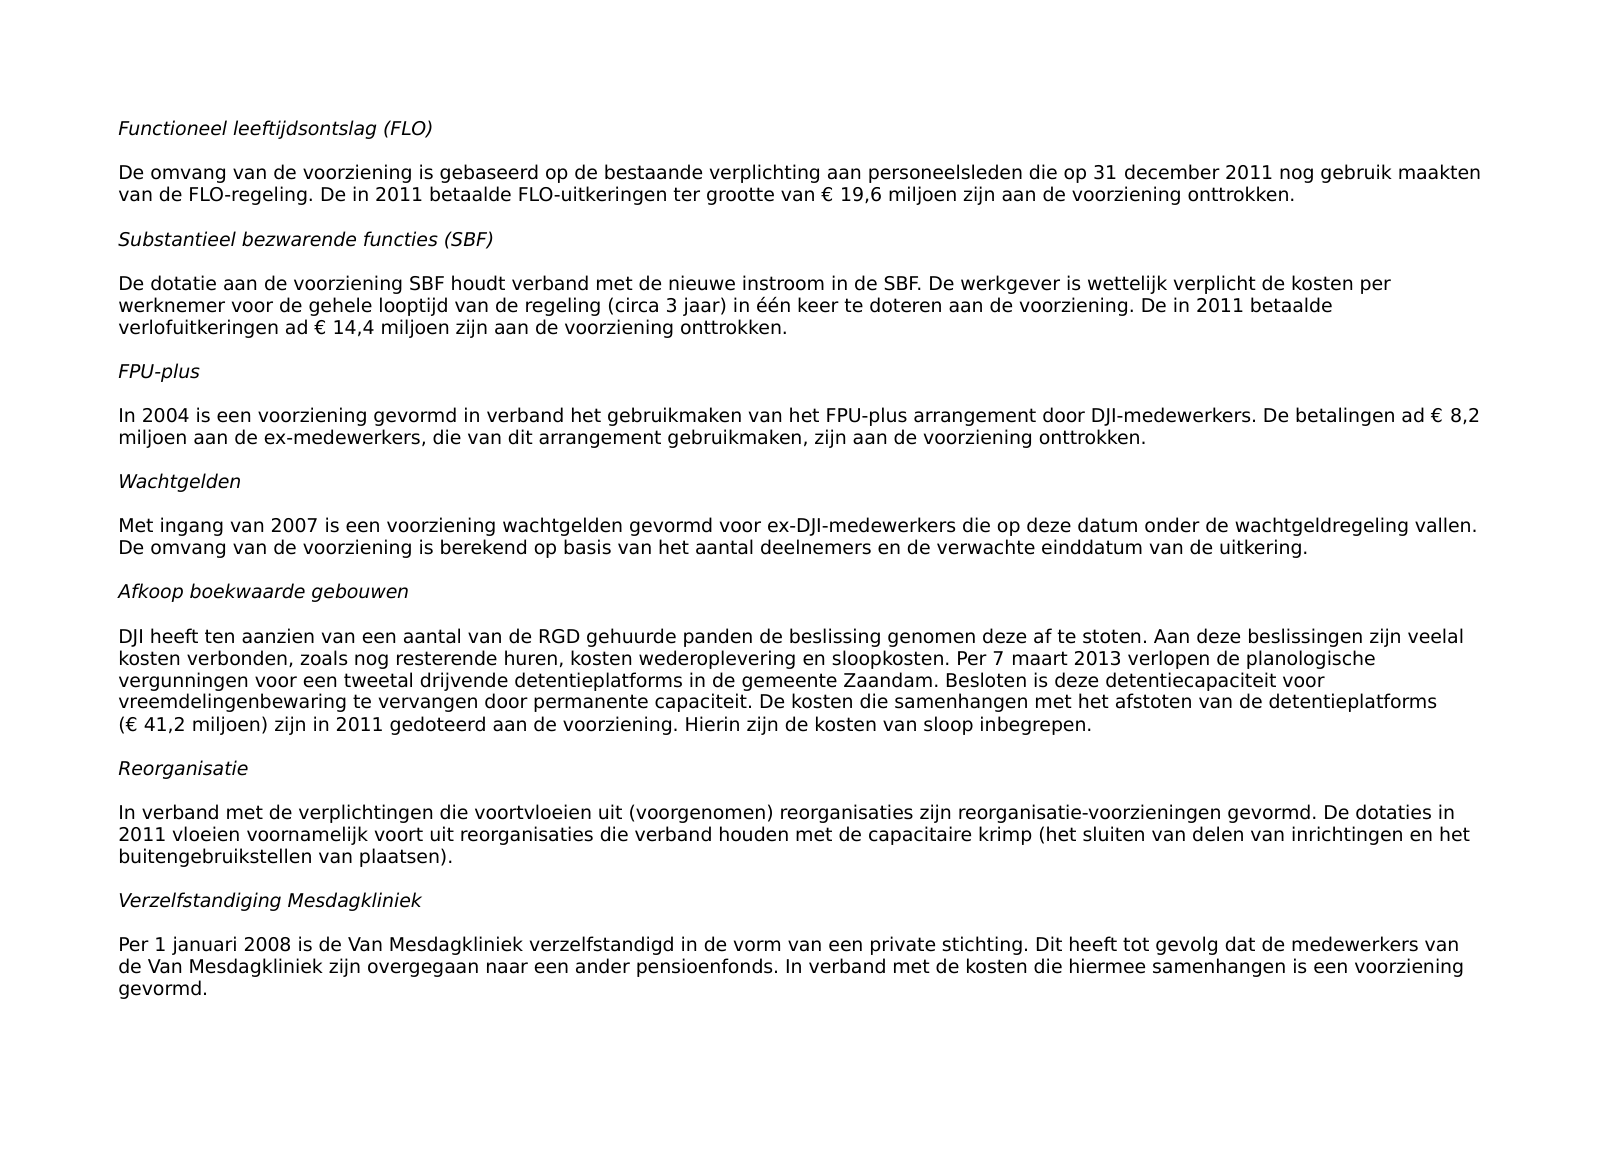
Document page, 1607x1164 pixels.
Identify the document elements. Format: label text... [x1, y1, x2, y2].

subtitle Substantieel bezwarende functies (SBF) [118, 228, 1488, 250]
subtitle Wachtgelden [118, 471, 1488, 493]
text In verband met de verplichtingen die voortvloeien uit (voorgenomen) reorganisaties zijn reorganisatie-voorzieningen gevormd. De dotaties in 2011 vloeien voornamelijk voort uit reorganisaties die verband houden met de capacitaire krimp (het sluiten van delen van inrichtingen en het buitengebruikstellen van plaatsen). [118, 802, 1488, 868]
subtitle Verzelfstandiging Mesdagkliniek [118, 890, 1488, 912]
subtitle Functioneel leeftijdsontslag (FLO) [118, 118, 1488, 140]
text In 2004 is een voorziening gevormd in verband het gebruikmaken van het FPU-plus arrangement door DJI-medewerkers. De betalingen ad € 8,2 miljoen aan de ex-medewerkers, die van dit arrangement gebruikmaken, zijn aan de voorziening onttrokken. [118, 405, 1488, 449]
text De dotatie aan de voorziening SBF houdt verband met de nieuwe instroom in de SBF. De werkgever is wettelijk verplicht de kosten per werknemer voor de gehele looptijd van de regeling (circa 3 jaar) in één keer te doteren aan de voorziening. De in 2011 betaalde verlofuitkeringen ad € 14,4 miljoen zijn aan de voorziening onttrokken. [118, 273, 1488, 338]
text De omvang van de voorziening is gebaseerd op de bestaande verplichting aan personeelsleden die op 31 december 2011 nog gebruik maakten van de FLO-regeling. De in 2011 betaalde FLO-uitkeringen ter grootte van € 19,6 miljoen zijn aan de voorziening onttrokken. [118, 162, 1488, 206]
text Per 1 januari 2008 is de Van Mesdagkliniek verzelfstandigd in de vorm van een private stichting. Dit heeft tot gevolg dat de medewerkers van de Van Mesdagkliniek zijn overgegaan naar een ander pensioenfonds. In verband met de kosten die hiermee samenhangen is een voorziening gevormd. [118, 934, 1488, 1000]
subtitle Reorganisatie [118, 758, 1488, 779]
text DJI heeft ten aanzien van een aantal van de RGD gehuurde panden de beslissing genomen deze af te stoten. Aan deze beslissingen zijn veelal kosten verbonden, zoals nog resterende huren, kosten wederoplevering en sloopkosten. Per 7 maart 2013 verlopen de planologische vergunningen voor een tweetal drijvende detentieplatforms in de gemeente Zaandam. Besloten is deze detentiecapaciteit voor vreemdelingenbewaring te vervangen door permanente capaciteit. De kosten die samenhangen met het afstoten van de detentieplatforms (€ 41,2 miljoen) zijn in 2011 gedoteerd aan de voorziening. Hierin zijn de kosten van sloop inbegrepen. [118, 626, 1488, 735]
text Met ingang van 2007 is een voorziening wachtgelden gevormd voor ex-DJI-medewerkers die op deze datum onder de wachtgeldregeling vallen. De omvang van de voorziening is berekend op basis van het aantal deelnemers en de verwachte einddatum van de uitkering. [118, 515, 1488, 559]
subtitle FPU-plus [118, 361, 1488, 383]
subtitle Afkoop boekwaarde gebouwen [118, 581, 1488, 603]
